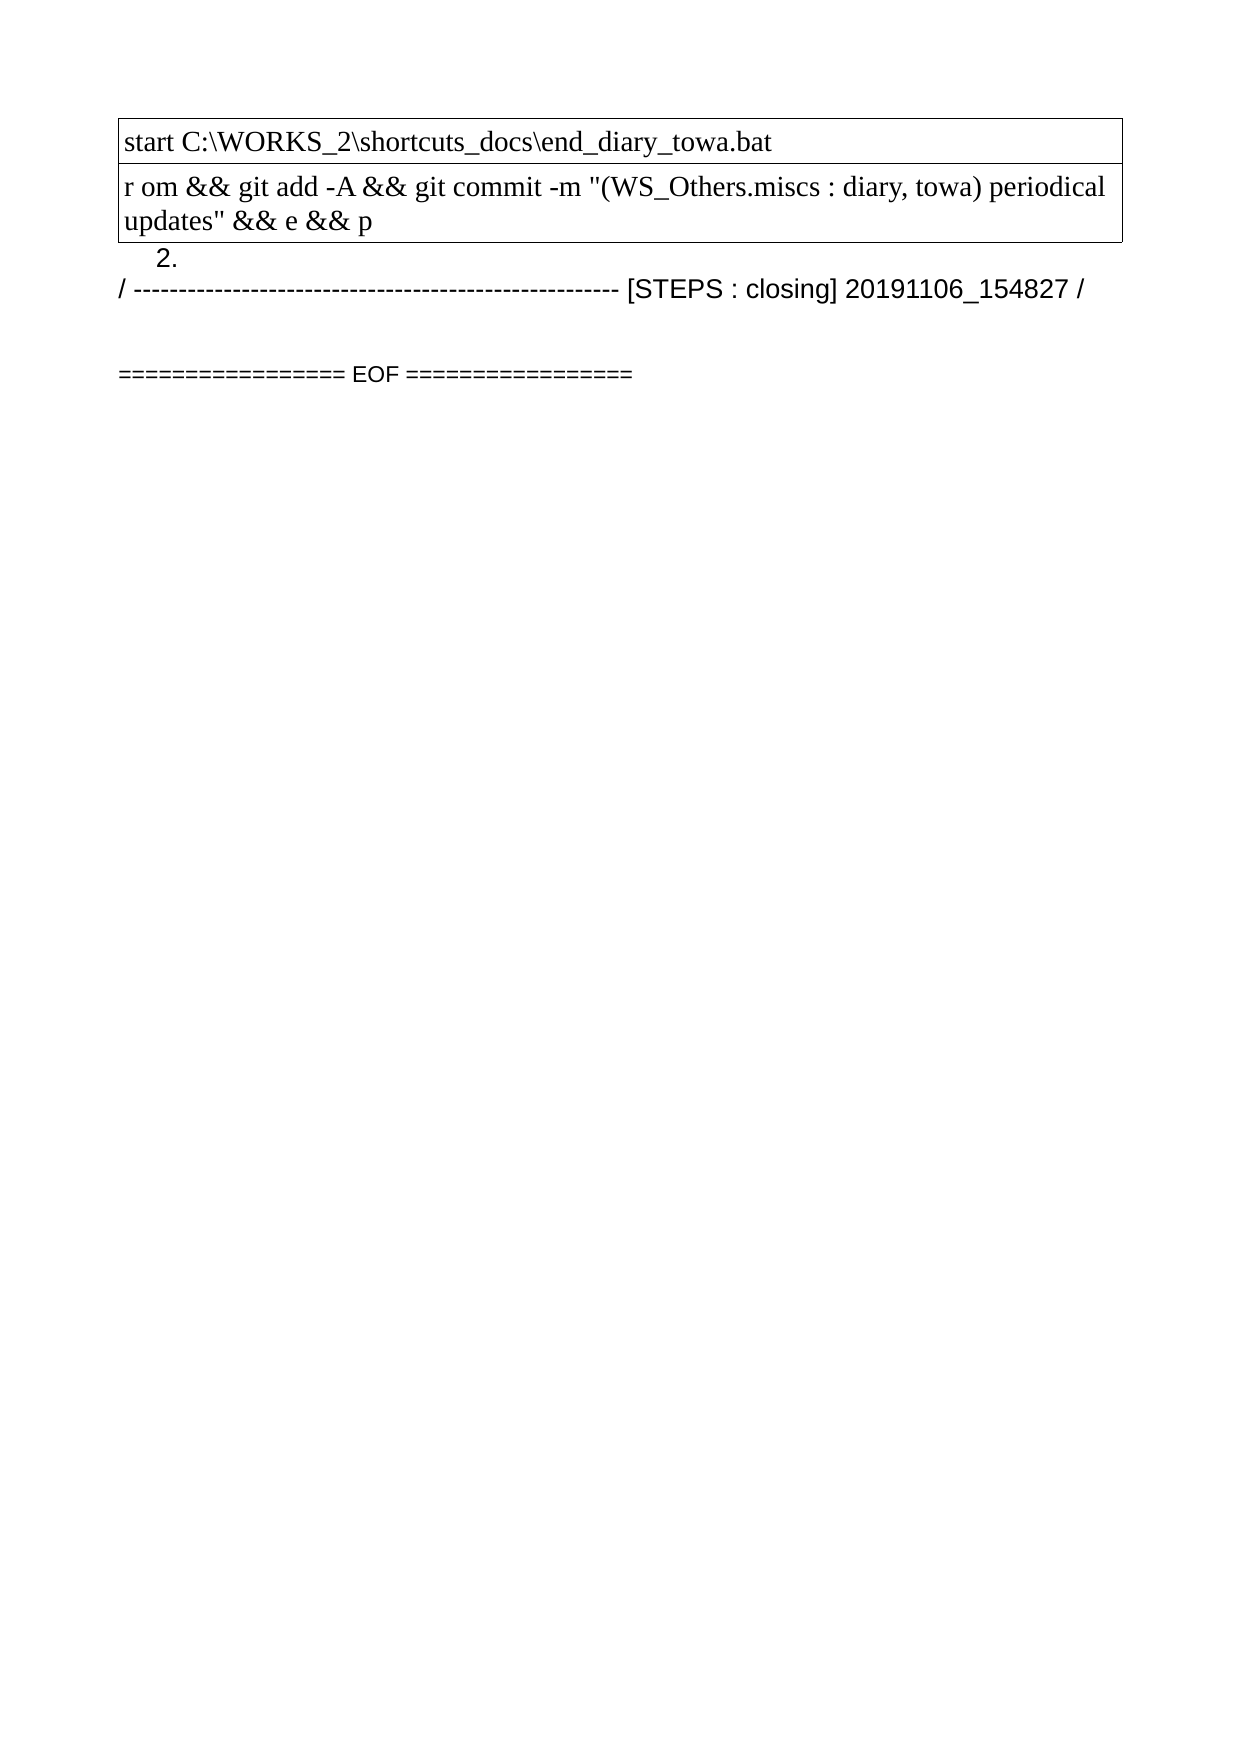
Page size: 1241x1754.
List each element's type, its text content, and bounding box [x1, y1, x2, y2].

table_cell r om && git add -A && git commit -m "(WS_Others.miscs : diary, towa) periodical updates" && e && p [119, 164, 1122, 242]
text / ------------------------------------------------------ [STEPS : closing] 20191106_154827 / [118, 273, 1122, 304]
table_cell start C:\WORKS_2\shortcuts_docs\end_diary_towa.bat [119, 119, 1122, 163]
text ================= EOF ================= [118, 361, 1122, 387]
